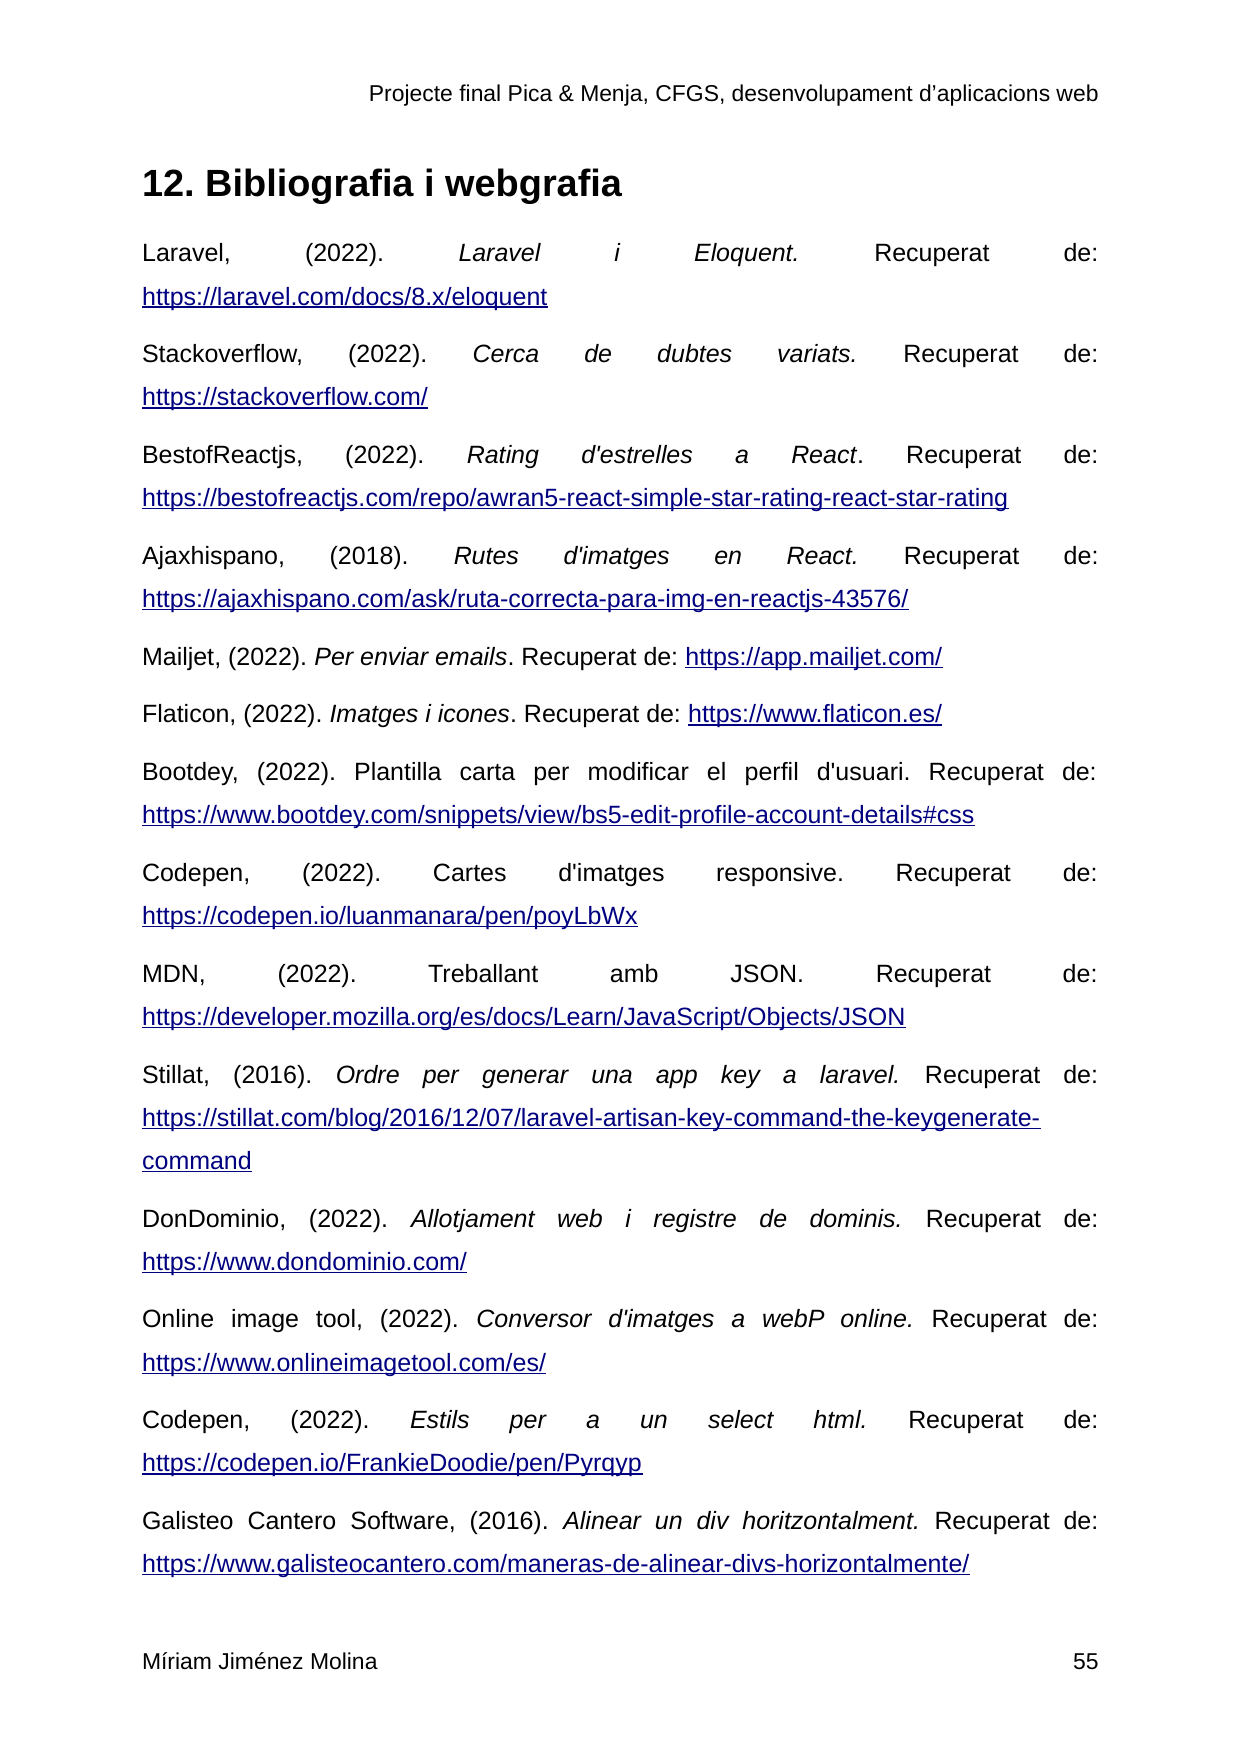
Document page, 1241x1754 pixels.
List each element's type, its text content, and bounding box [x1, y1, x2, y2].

text MDN, (2022). Treballant amb JSON. Recuperat de: https://developer.mozilla.org/es/docs/Learn/JavaScript/Objects/JSON [142, 959, 1098, 1031]
text Laravel, (2022). Laravel i Eloquent. Recuperat de: https://laravel.com/docs/8.x/eloquent [142, 238, 1098, 310]
text Codepen, (2022). Cartes d'imatges responsive. Recuperat de: https://codepen.io/luanmanara/pen/poyLbWx [142, 858, 1098, 930]
text Online image tool, (2022). Conversor d'imatges a webP online. Recuperat de: https://www.onlineimagetool.com/es/ [142, 1304, 1098, 1376]
text Ajaxhispano, (2018). Rutes d'imatges en React. Recuperat de: https://ajaxhispano.com/ask/ruta-correcta-para-img-en-reactjs-43576/ [142, 541, 1098, 613]
text BestofReactjs, (2022). Rating d'estrelles a React. Recuperat de: https://bestofreactjs.com/repo/awran5-react-simple-star-rating-react-star-rating [142, 440, 1098, 512]
text Galisteo Cantero Software, (2016). Alinear un div horitzontalment. Recuperat de: https://www.galisteocantero.com/maneras-de-alinear-divs-horizontalmente/ [142, 1506, 1098, 1578]
text Codepen, (2022). Estils per a un select html. Recuperat de: https://codepen.io/FrankieDoodie/pen/Pyrqyp [142, 1405, 1098, 1477]
text Stackoverflow, (2022). Cerca de dubtes variats. Recuperat de: https://stackoverflow.com/ [142, 339, 1098, 411]
text DonDominio, (2022). Allotjament web i registre de dominis. Recuperat de: https://www.dondominio.com/ [142, 1204, 1098, 1276]
subtitle 12. Bibliografia i webgrafia [142, 161, 1098, 204]
text Bootdey, (2022). Plantilla carta per modificar el perfil d'usuari. Recuperat de: https://www.bootdey.com/snippets/view/bs5-edit-profile-account-details#css [142, 757, 1098, 829]
text Stillat, (2016). Ordre per generar una app key a laravel. Recuperat de: https://stillat.com/blog/2016/12/07/laravel-artisan-key-command-the-keygenerate-command [142, 1060, 1098, 1175]
text Flaticon, (2022). Imatges i icones. Recuperat de: https://www.flaticon.es/ [142, 699, 1098, 728]
text Mailjet, (2022). Per enviar emails. Recuperat de: https://app.mailjet.com/ [142, 642, 1098, 671]
